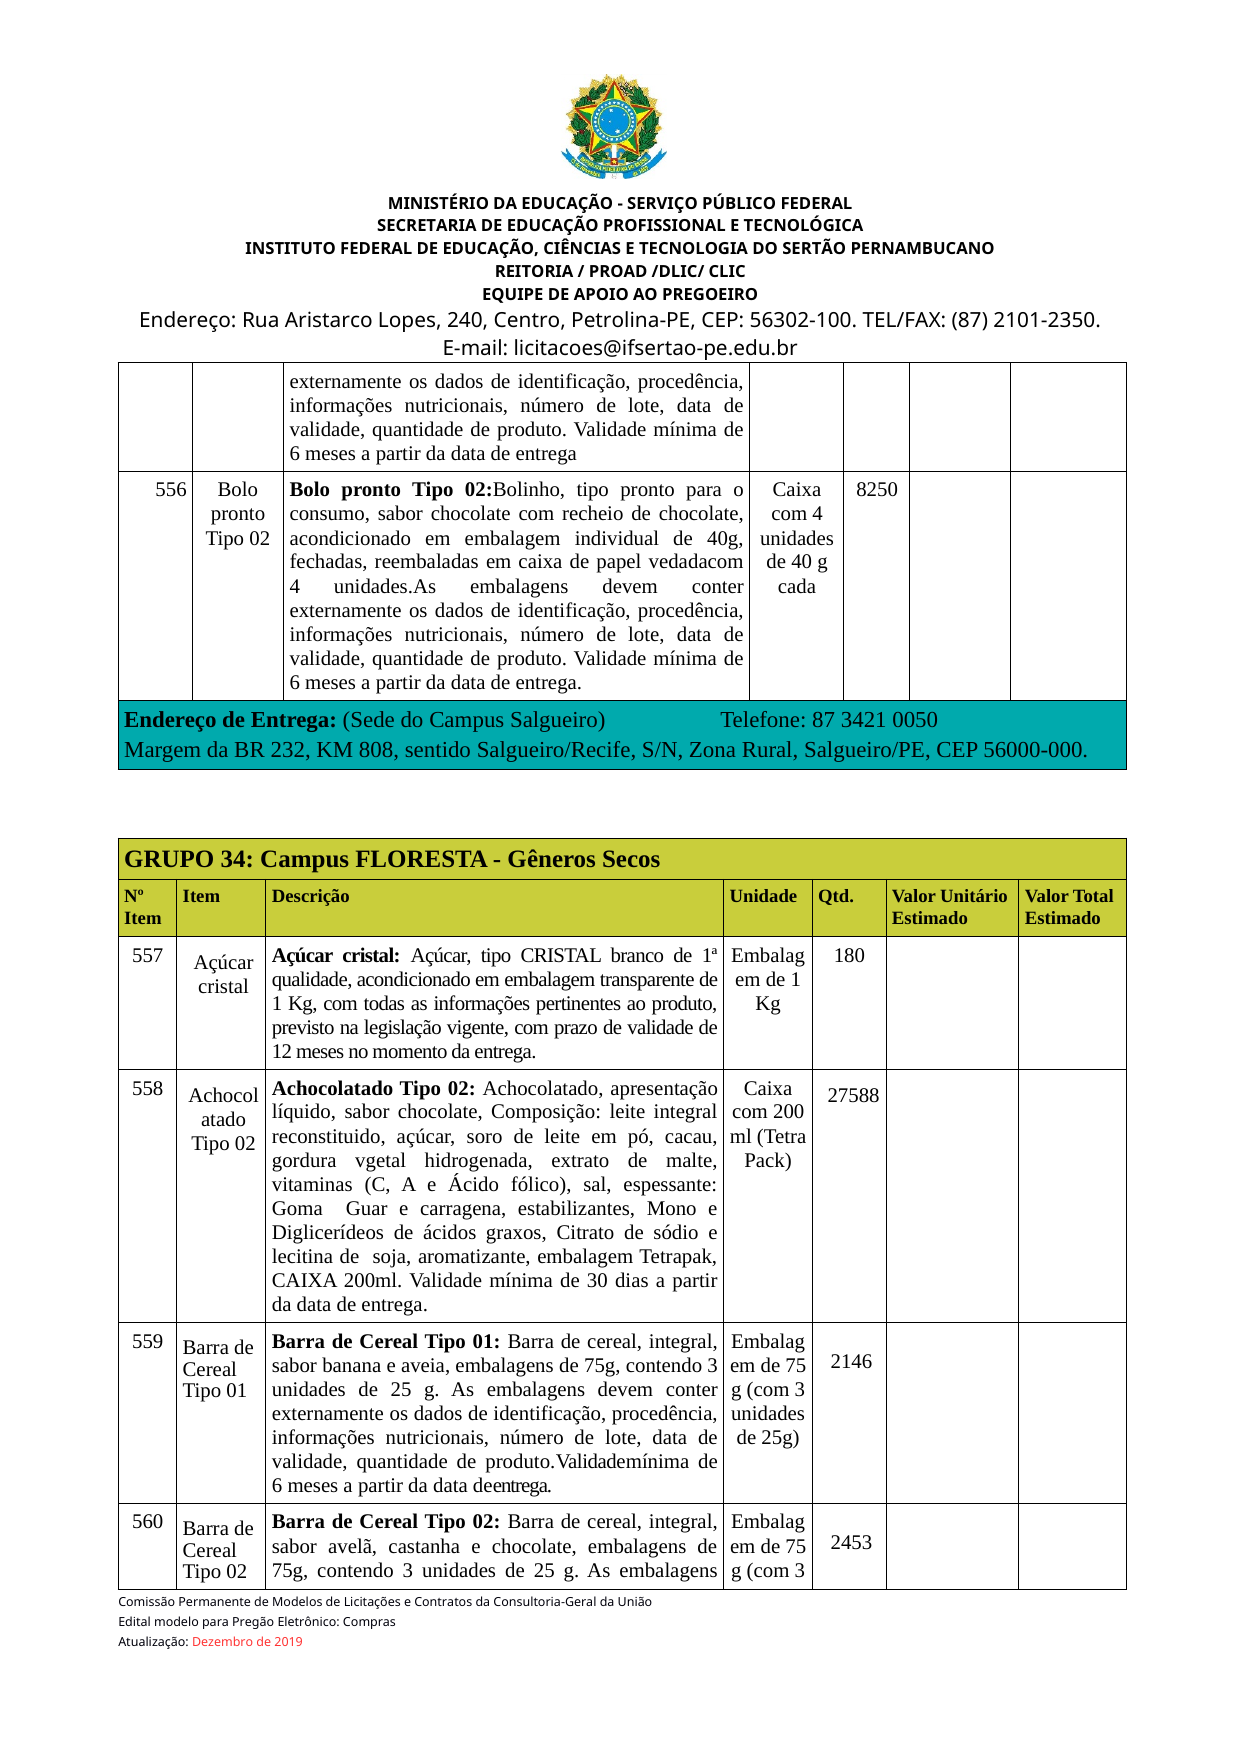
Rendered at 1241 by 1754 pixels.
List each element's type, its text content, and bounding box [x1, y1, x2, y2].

table_cell Barra de Cereal Tipo 02 [177, 1504, 265, 1589]
table_cell Item [177, 880, 265, 936]
table_cell Bolo pronto Tipo 02 [193, 472, 283, 699]
table_cell Endereço de Entrega: (Sede do Campus Salgueiro) Telefone: 87 3421 0050 Margem da BR 232, KM 808, sentido Salgueiro/Recife, S/N, Zona Rural, Salgueiro/PE, CEP 56000-000. [119, 701, 1126, 769]
table_cell Achocolatado Tipo 02: Achocolatado, apresentação líquido, sabor chocolate, Composição: leite integral reconstituido, açúcar, soro de leite em pó, cacau, gordura vgetal hidrogenada, extrato de malte, vitaminas (C, A e Ácido fólico), sal, espessante: Goma Guar e carragena, estabilizantes, Mono e Diglicerídeos de ácidos graxos, Citrato de sódio e lecitina de soja, aromatizante, embalagem Tetrapak, CAIXA 200ml. Validade mínima de 30 dias a partir da data de entrega. [266, 1070, 723, 1322]
table_cell 557 [119, 937, 176, 1069]
table_cell Barra de Cereal Tipo 01: Barra de cereal, integral, sabor banana e aveia, embalagens de 75g, contendo 3 unidades de 25 g. As embalagens devem conter externamente os dados de identificação, procedência, informações nutricionais, número de lote, data de validade, quantidade de produto.Validademínima de 6 meses a partir da data deentrega. [266, 1323, 723, 1503]
table_cell [887, 1504, 1018, 1589]
table_cell [910, 472, 1010, 699]
table_cell 180 [813, 937, 886, 1069]
table_cell 2453 [813, 1504, 886, 1589]
table_cell Valor Total Estimado [1019, 880, 1126, 936]
table_cell Bolo pronto Tipo 02:Bolinho, tipo pronto para o consumo, sabor chocolate com recheio de chocolate, acondicionado em embalagem individual de 40g, fechadas, reembaladas em caixa de papel vedadacom 4 unidades.As embalagens devem conter externamente os dados de identificação, procedência, informações nutricionais, número de lote, data de validade, quantidade de produto. Validade mínima de 6 meses a partir da data de entrega. [284, 472, 749, 699]
table_cell Açúcar cristal: Açúcar, tipo CRISTAL branco de 1ª qualidade, acondicionado em embalagem transparente de 1 Kg, com todas as informações pertinentes ao produto, previsto na legislação vigente, com prazo de validade de 12 meses no momento da entrega. [266, 937, 723, 1069]
table_cell [1011, 472, 1126, 699]
table_cell Embalagem de 1 Kg [724, 937, 812, 1069]
table_cell [1019, 1070, 1126, 1322]
table_cell 2146 [813, 1323, 886, 1503]
table_cell [887, 1070, 1018, 1322]
table_cell Açúcar cristal [177, 937, 265, 1069]
table_cell [844, 363, 909, 471]
table_cell Barra de Cereal Tipo 02: Barra de cereal, integral, sabor avelã, castanha e chocolate, embalagens de 75g, contendo 3 unidades de 25 g. As embalagens [266, 1504, 723, 1589]
table_cell [750, 363, 843, 471]
table_cell [887, 1323, 1018, 1503]
table_cell Valor Unitário Estimado [887, 880, 1018, 936]
table_cell [887, 937, 1018, 1069]
table_cell [1019, 1323, 1126, 1503]
table_cell Unidade [724, 880, 812, 936]
table_cell Descrição [266, 880, 723, 936]
table_cell [1019, 937, 1126, 1069]
table_cell Qtd. [813, 880, 886, 936]
table_cell 558 [119, 1070, 176, 1322]
table_cell externamente os dados de identificação, procedência, informações nutricionais, número de lote, data de validade, quantidade de produto. Validade mínima de 6 meses a partir da data de entrega [284, 363, 749, 471]
table_cell 27588 [813, 1070, 886, 1322]
table_cell Caixa com 4 unidades de 40 g cada [750, 472, 843, 699]
table_cell Embalagem de 75 g (com 3 [724, 1504, 812, 1589]
table_cell 560 [119, 1504, 176, 1589]
picture [560, 74, 667, 179]
table_cell [193, 363, 283, 471]
table_cell [1019, 1504, 1126, 1589]
table_cell Nº Item [119, 880, 176, 936]
table_cell Caixa com 200 ml (Tetra Pack) [724, 1070, 812, 1322]
table_cell Barra de Cereal Tipo 01 [177, 1323, 265, 1503]
table_cell 556 [119, 472, 192, 699]
table_cell Achocolatado Tipo 02 [177, 1070, 265, 1322]
table_header GRUPO 34: Campus FLORESTA - Gêneros Secos [119, 839, 1126, 879]
table_cell [1011, 363, 1126, 471]
table_cell Embalagem de 75 g (com 3 unidades de 25g) [724, 1323, 812, 1503]
table_cell [910, 363, 1010, 471]
table_cell [119, 363, 192, 471]
table_cell 8250 [844, 472, 909, 699]
table_cell 559 [119, 1323, 176, 1503]
